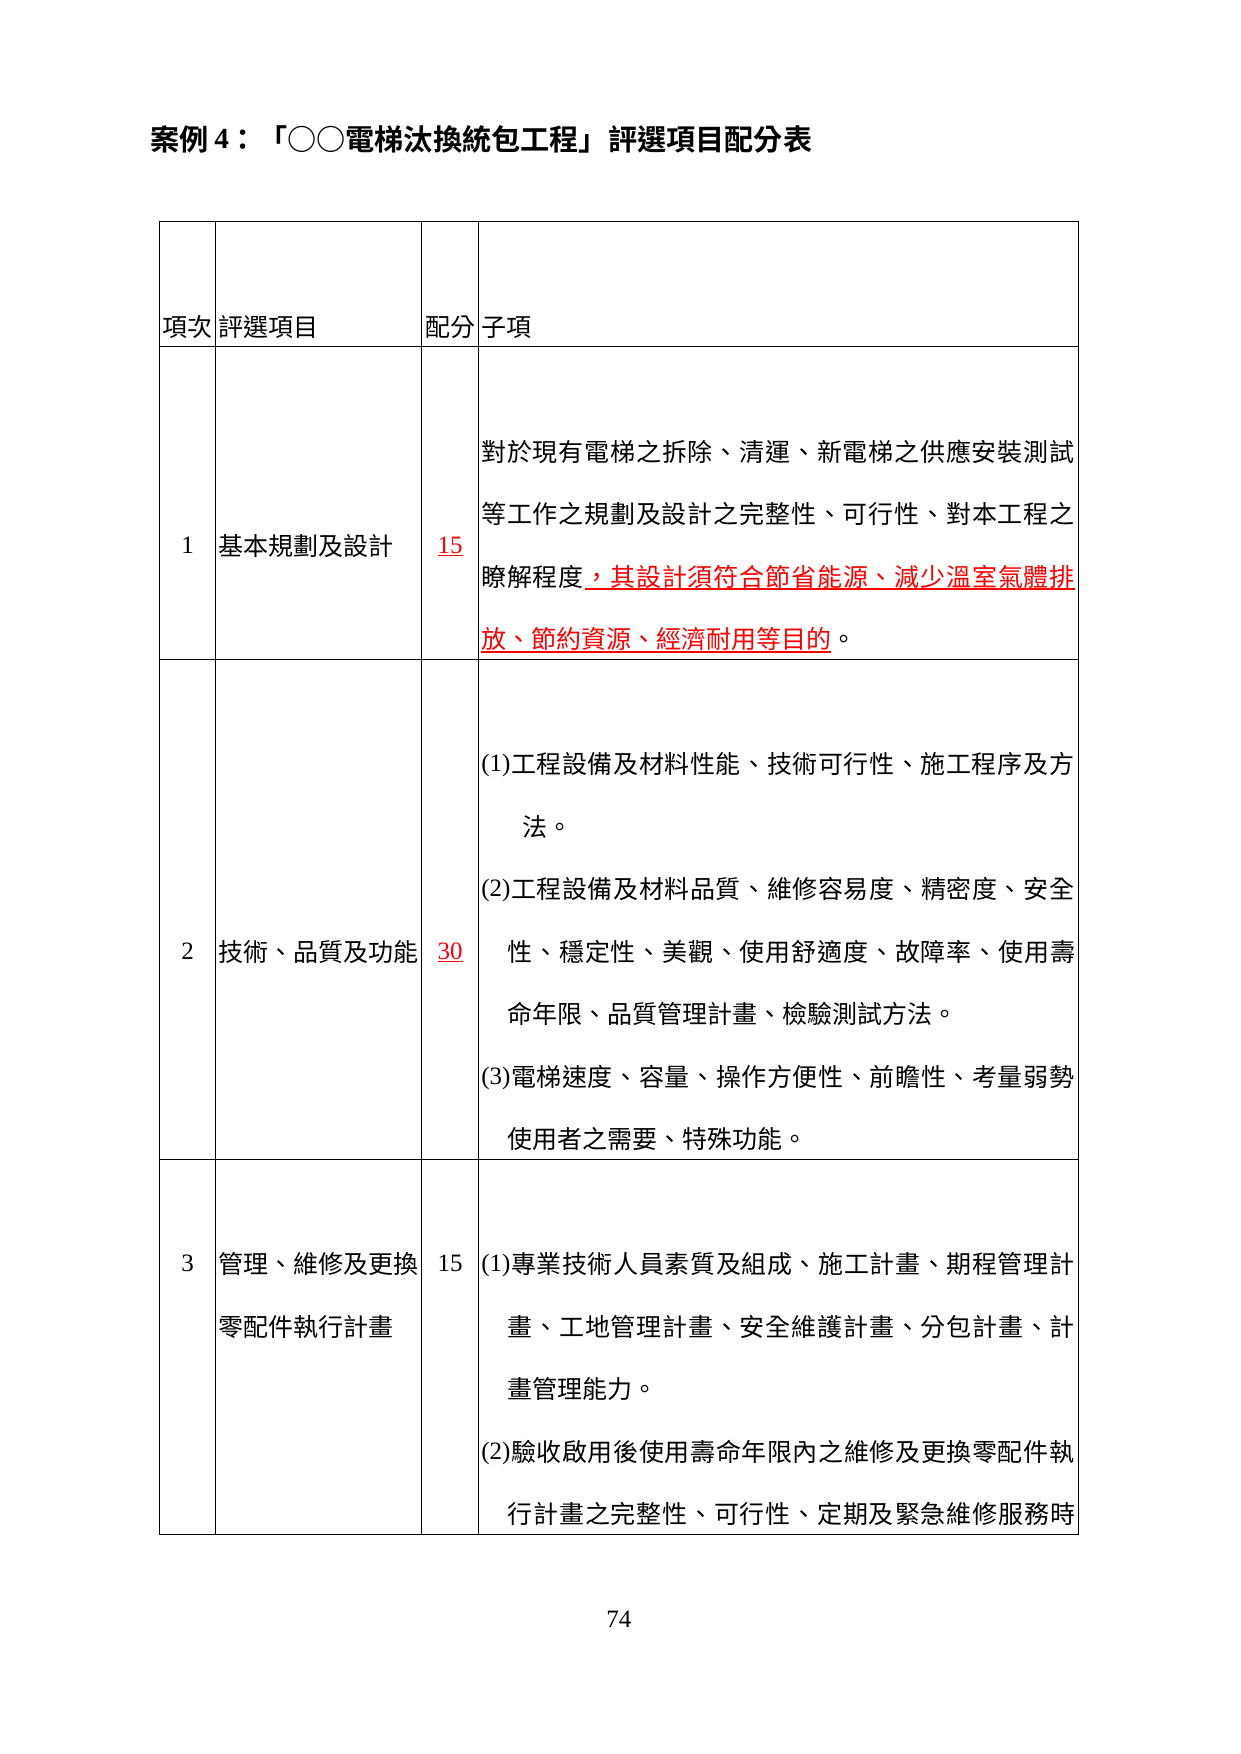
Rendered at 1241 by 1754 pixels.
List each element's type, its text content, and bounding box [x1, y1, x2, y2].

table_cell 3 [160, 1160, 215, 1534]
table_cell 基本規劃及設計 [216, 347, 421, 659]
table_cell 1 [160, 347, 215, 659]
table_header 項次 [160, 222, 215, 346]
text 案例4：「○○電梯汰換統包工程」評選項目配分表 [150, 96, 1106, 159]
table_cell 30 [422, 660, 478, 1159]
table_header 評選項目 [216, 222, 421, 346]
table_cell 15 [422, 347, 478, 659]
table_cell 對於現有電梯之拆除、清運、新電梯之供應安裝測試等工作之規劃及設計之完整性、可行性、對本工程之瞭解程度，其設計須符合節省能源、減少溫室氣體排放、節約資源、經濟耐用等目的。 [479, 347, 1078, 659]
table_header 配分 [422, 222, 478, 346]
table_cell 15 [422, 1160, 478, 1534]
table_cell (1)專業技術人員素質及組成、施工計畫、期程管理計畫、工地管理計畫、安全維護計畫、分包計畫、計畫管理能力。 (2)驗收啟用後使用壽命年限內之維修及更換零配件執行計畫之完整性、可行性、定期及緊急維修服務時 [479, 1160, 1078, 1534]
table_cell (1)工程設備及材料性能、技術可行性、施工程序及方法。 (2)工程設備及材料品質、維修容易度、精密度、安全性、穩定性、美觀、使用舒適度、故障率、使用壽命年限、品質管理計畫、檢驗測試方法。 (3)電梯速度、容量、操作方便性、前瞻性、考量弱勢使用者之需要、特殊功能。 [479, 660, 1078, 1159]
table_cell 管理、維修及更換零配件執行計畫 [216, 1160, 421, 1534]
table_cell 2 [160, 660, 215, 1159]
table_header 子項 [479, 222, 1078, 346]
table_cell 技術、品質及功能 [216, 660, 421, 1159]
